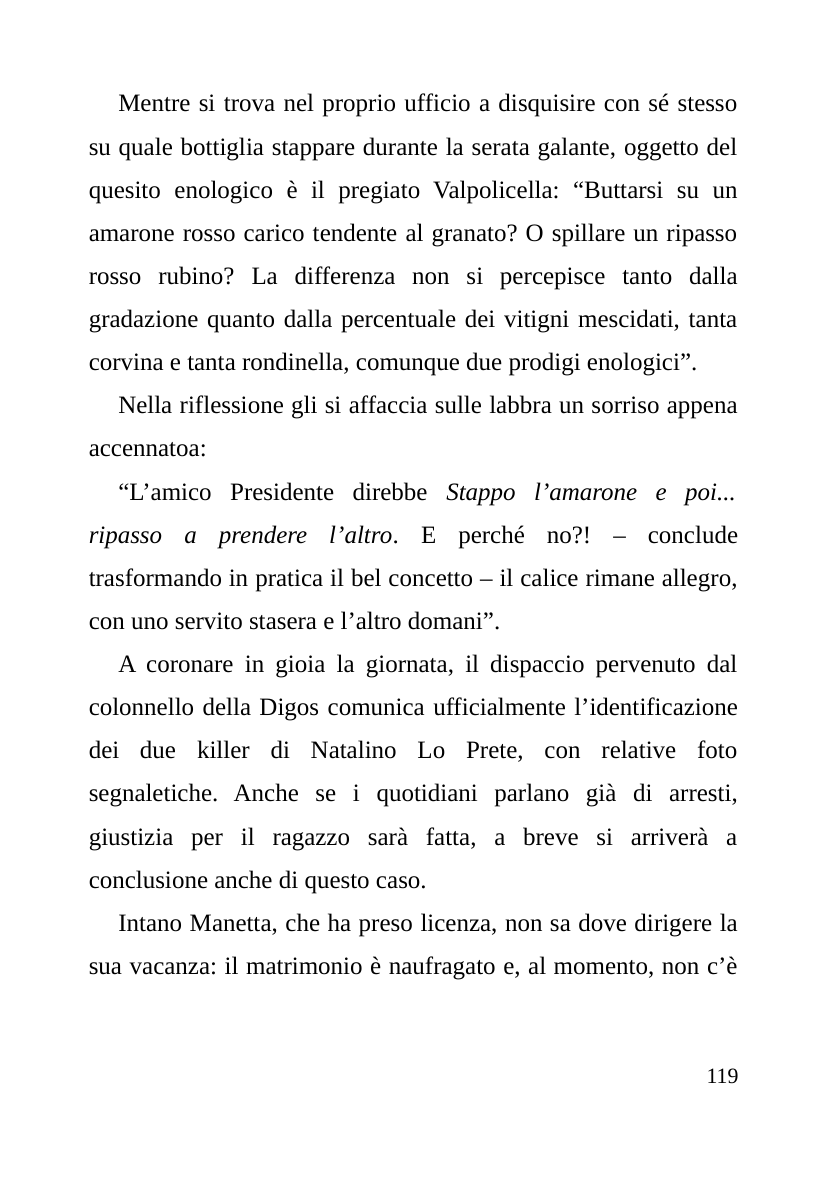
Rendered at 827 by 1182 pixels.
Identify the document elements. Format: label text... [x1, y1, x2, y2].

text Mentre si trova nel proprio ufficio a disquisire con sé stesso su quale bottiglia stappare durante la serata galante, oggetto del quesito enologico è il pregiato Valpolicella: “Buttarsi su un amarone rosso carico tendente al granato? O spillare un ripasso rosso rubino? La differenza non si percepisce tanto dalla gradazione quanto dalla percentuale dei vitigni mescidati, tanta corvina e tanta rondinella, comunque due prodigi enologici”. [88, 88, 738, 376]
text Nella riflessione gli si affaccia sulle labbra un sorriso appena accennatoa: [88, 390, 738, 462]
text “L’amico Presidente direbbe Stappo l’amarone e poi... ripasso a prendere l’altro. E perché no?! – conclude trasformando in pratica il bel concetto – il calice rimane allegro, con uno servito stasera e l’altro domani”. [88, 477, 738, 635]
text A coronare in gioia la giornata, il dispaccio pervenuto dal colonnello della Digos comunica ufficialmente l’identificazione dei due killer di Natalino Lo Prete, con relative foto segnaletiche. Anche se i quotidiani parlano già di arresti, giustizia per il ragazzo sarà fatta, a breve si arriverà a conclusione anche di questo caso. [88, 649, 738, 893]
text Intano Manetta, che ha preso licenza, non sa dove dirigere la sua vacanza: il matrimonio è naufragato e, al momento, non c’è [88, 908, 738, 980]
